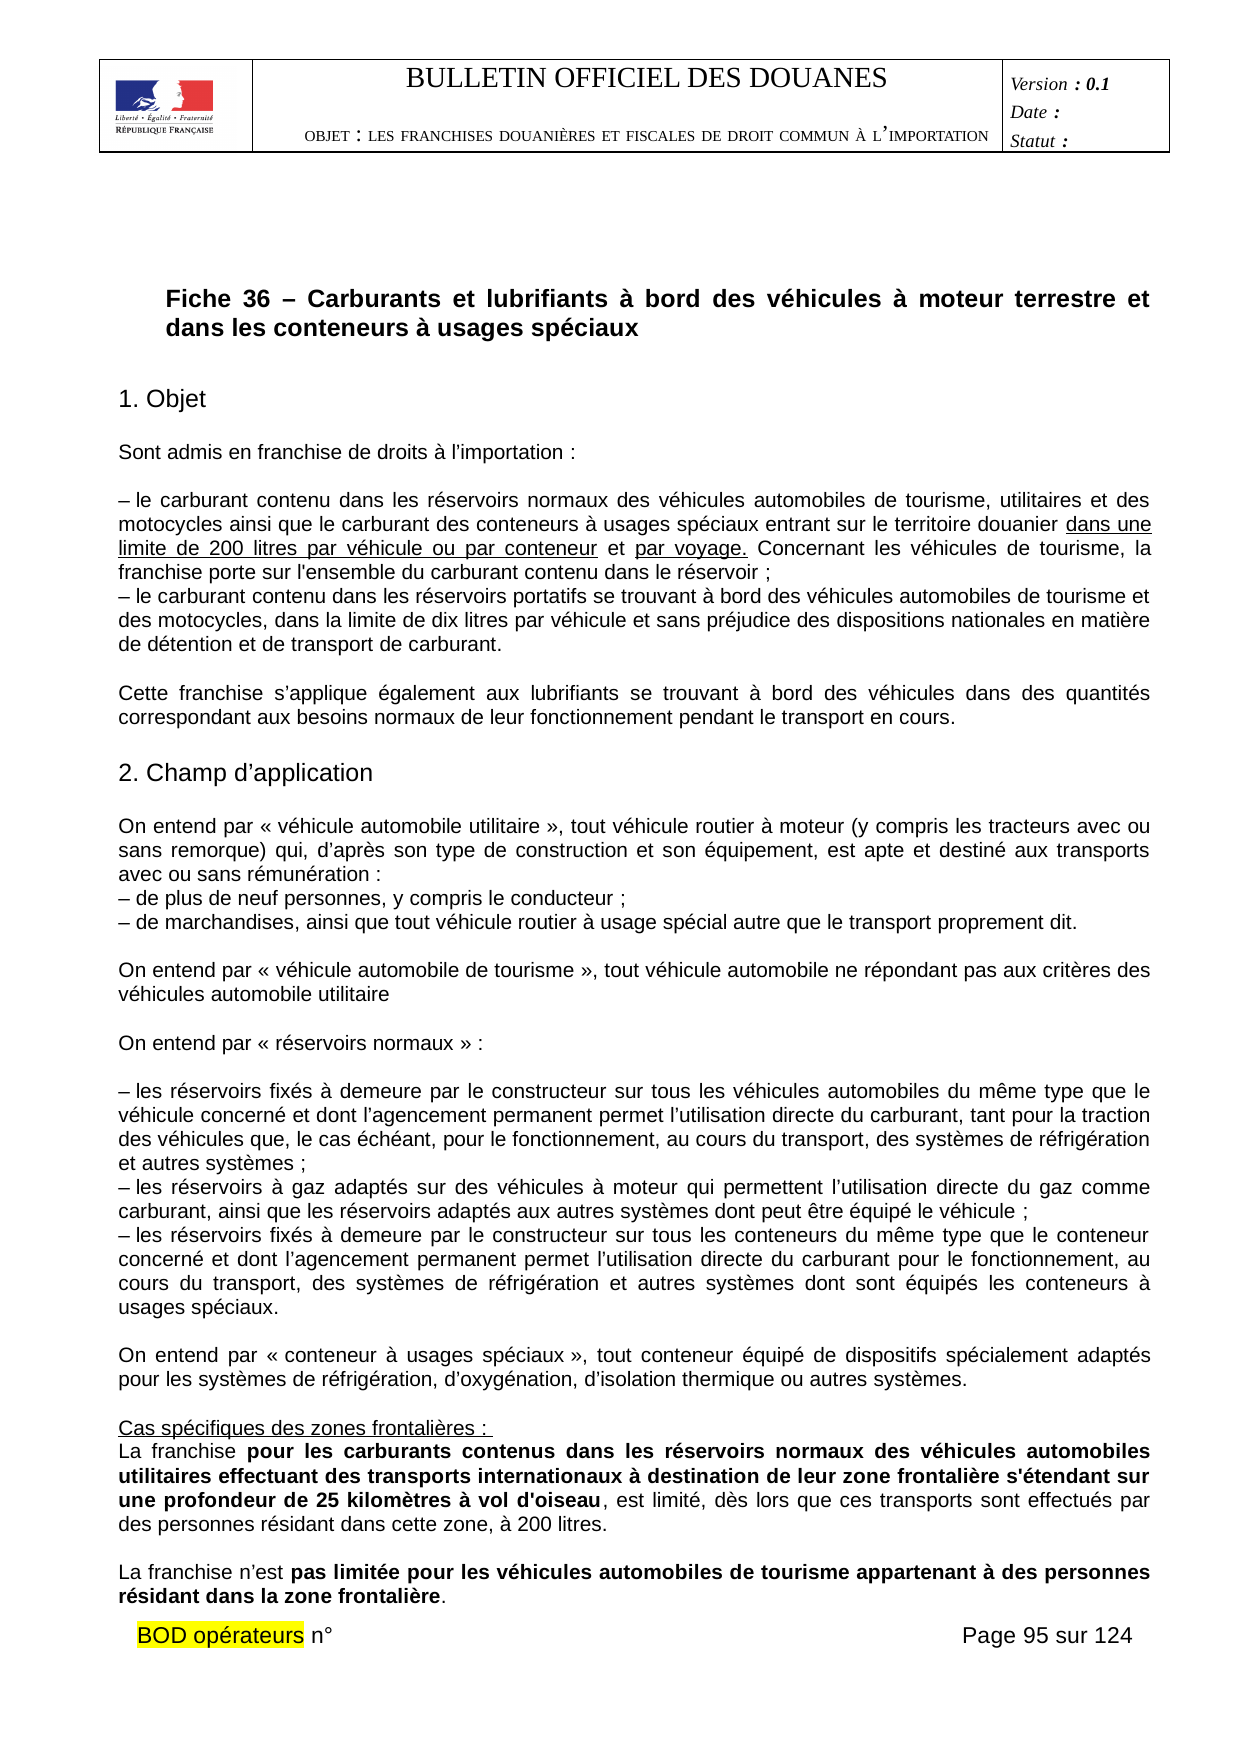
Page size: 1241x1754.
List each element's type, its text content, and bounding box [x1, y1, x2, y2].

text – de marchandises, ainsi que tout véhicule routier à usage spécial autre que le transport proprement dit. [118, 910, 1152, 934]
subtitle Fiche 36 – Carburants et lubrifiants à bord des véhicules à moteur terrestre et dans les conteneurs à usages spéciaux [106, 284, 1152, 342]
text – le carburant contenu dans les réservoirs portatifs se trouvant à bord des véhicules automobiles de tourisme et des motocycles, dans la limite de dix litres par véhicule et sans préjudice des dispositions nationales en matière de détention et de transport de carburant. [118, 584, 1152, 656]
text On entend par « réservoirs normaux » : [118, 1030, 1152, 1054]
text – les réservoirs à gaz adaptés sur des véhicules à moteur qui permettent l’utilisation directe du gaz comme carburant, ainsi que les réservoirs adaptés aux autres systèmes dont peut être équipé le véhicule ; [118, 1175, 1152, 1223]
text La franchise pour les carburants contenus dans les réservoirs normaux des véhicules automobiles utilitaires effectuant des transports internationaux à destination de leur zone frontalière s'étendant sur une profondeur de 25 kilomètres à vol d'oiseau, est limité, dès lors que ces transports sont effectués par des personnes résidant dans cette zone, à 200 litres. [118, 1439, 1152, 1536]
text On entend par « véhicule automobile utilitaire », tout véhicule routier à moteur (y compris les tracteurs avec ou sans remorque) qui, d’après son type de construction et son équipement, est apte et destiné aux transports avec ou sans rémunération : [118, 814, 1152, 886]
text Sont admis en franchise de droits à l’importation : [118, 440, 1152, 464]
text Cas spécifiques des zones frontalières : [118, 1415, 1152, 1439]
text On entend par « conteneur à usages spéciaux », tout conteneur équipé de dispositifs spécialement adaptés pour les systèmes de réfrigération, d’oxygénation, d’isolation thermique ou autres systèmes. [118, 1343, 1152, 1391]
text – les réservoirs fixés à demeure par le constructeur sur tous les véhicules automobiles du même type que le véhicule concerné et dont l’agencement permanent permet l’utilisation directe du carburant, tant pour la traction des véhicules que, le cas échéant, pour le fonctionnement, au cours du transport, des systèmes de réfrigération et autres systèmes ; [118, 1078, 1152, 1175]
text On entend par « véhicule automobile de tourisme », tout véhicule automobile ne répondant pas aux critères des véhicules automobile utilitaire [118, 958, 1152, 1006]
picture [100, 66, 238, 151]
text 1. Objet [118, 384, 1152, 413]
text – les réservoirs fixés à demeure par le constructeur sur tous les conteneurs du même type que le conteneur concerné et dont l’agencement permanent permet l’utilisation directe du carburant pour le fonctionnement, au cours du transport, des systèmes de réfrigération et autres systèmes dont sont équipés les conteneurs à usages spéciaux. [118, 1223, 1152, 1319]
text – de plus de neuf personnes, y compris le conducteur ; [118, 886, 1152, 910]
text Cette franchise s’applique également aux lubrifiants se trouvant à bord des véhicules dans des quantités correspondant aux besoins normaux de leur fonctionnement pendant le transport en cours. [118, 681, 1152, 729]
text La franchise n’est pas limitée pour les véhicules automobiles de tourisme appartenant à des personnes résidant dans la zone frontalière. [118, 1560, 1152, 1608]
text – le carburant contenu dans les réservoirs normaux des véhicules automobiles de tourisme, utilitaires et des motocycles ainsi que le carburant des conteneurs à usages spéciaux entrant sur le territoire douanier dans une limite de 200 litres par véhicule ou par conteneur et par voyage. Concernant les véhicules de tourisme, la franchise porte sur l'ensemble du carburant contenu dans le réservoir ; [118, 488, 1152, 584]
picture [93, 66, 238, 156]
text 2. Champ d’application [118, 758, 1152, 787]
